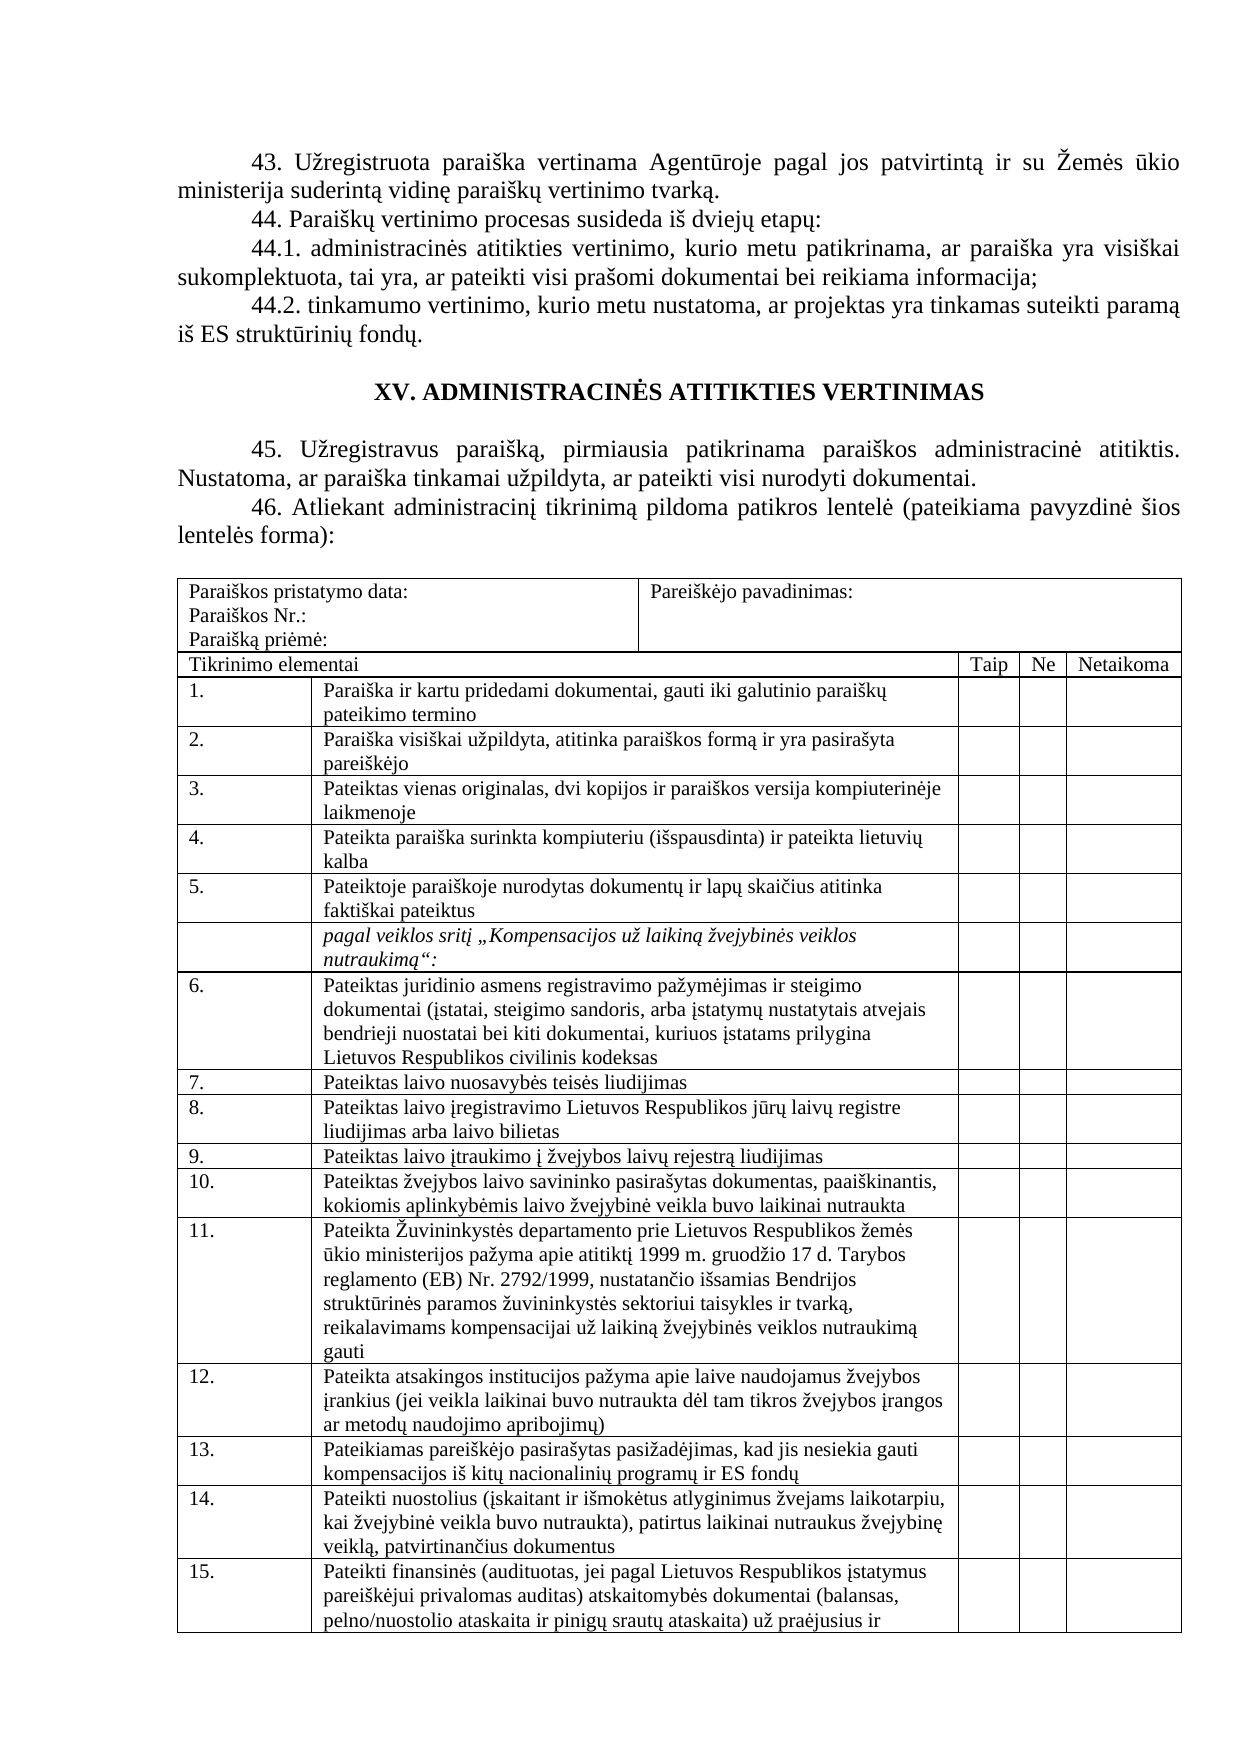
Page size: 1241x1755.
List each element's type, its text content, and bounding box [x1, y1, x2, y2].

table_cell 2. [178, 727, 311, 775]
table_cell 9. [178, 1144, 311, 1168]
table_cell [1020, 923, 1066, 971]
table_cell Pateiktas laivo įregistravimo Lietuvos Respublikos jūrų laivų registre liudijimas arba laivo bilietas [312, 1095, 958, 1143]
table_cell [1020, 973, 1066, 1069]
table_cell Pateikta atsakingos institucijos pažyma apie laive naudojamus žvejybos įrankius (jei veikla laikinai buvo nutraukta dėl tam tikros žvejybos įrangos ar metodų naudojimo apribojimų) [312, 1364, 958, 1436]
text 44.1. administracinės atitikties vertinimo, kurio metu patikrinama, ar paraiška yra visiškai sukomplektuota, tai yra, ar pateikti visi prašomi dokumentai bei reikiama informacija; [177, 233, 1181, 291]
table_cell 7. [178, 1070, 311, 1094]
table_cell [959, 1070, 1019, 1094]
text XV. ADMINISTRACINĖS ATITIKTIES VERTINIMAS [177, 377, 1181, 406]
table_cell Taip [959, 653, 1019, 676]
table_cell 5. [178, 874, 311, 922]
table_cell [1020, 1486, 1066, 1558]
table_cell [1067, 1364, 1181, 1436]
table_cell [959, 727, 1019, 775]
table_cell [1020, 825, 1066, 873]
table_cell [959, 1169, 1019, 1217]
table_cell 8. [178, 1095, 311, 1143]
table_cell [1067, 1144, 1181, 1168]
table_cell [1020, 1169, 1066, 1217]
table_cell [959, 874, 1019, 922]
table_cell 11. [178, 1218, 311, 1363]
table_cell Pateiktas laivo įtraukimo į žvejybos laivų rejestrą liudijimas [312, 1144, 958, 1168]
table_cell [1020, 678, 1066, 726]
table_cell Pateiktas juridinio asmens registravimo pažymėjimas ir steigimo dokumentai (įstatai, steigimo sandoris, arba įstatymų nustatytais atvejais bendrieji nuostatai bei kiti dokumentai, kuriuos įstatams prilygina Lietuvos Respublikos civilinis kodeksas [312, 973, 958, 1069]
table_cell Pateikti nuostolius (įskaitant ir išmokėtus atlyginimus žvejams laikotarpiu, kai žvejybinė veikla buvo nutraukta), patirtus laikinai nutraukus žvejybinę veiklą, patvirtinančius dokumentus [312, 1486, 958, 1558]
table_cell [1020, 1559, 1066, 1632]
table_cell pagal veiklos sritį „Kompensacijos už laikiną žvejybinės veiklos nutraukimą“: [312, 923, 958, 971]
text 44. Paraiškų vertinimo procesas susideda iš dviejų etapų: [177, 204, 1181, 233]
table_cell Pateiktoje paraiškoje nurodytas dokumentų ir lapų skaičius atitinka faktiškai pateiktus [312, 874, 958, 922]
text 44.2. tinkamumo vertinimo, kurio metu nustatoma, ar projektas yra tinkamas suteikti paramą iš ES struktūrinių fondų. [177, 291, 1181, 348]
table_cell [1020, 1070, 1066, 1094]
table_cell [959, 825, 1019, 873]
table_cell Netaikoma [1067, 653, 1181, 676]
table_cell Pateiktas laivo nuosavybės teisės liudijimas [312, 1070, 958, 1094]
table_cell [1020, 727, 1066, 775]
text 46. Atliekant administracinį tikrinimą pildoma patikros lentelė (pateikiama pavyzdinė šios lentelės forma): [177, 492, 1181, 549]
table_cell [959, 1095, 1019, 1143]
table_cell [959, 776, 1019, 824]
table_cell [1020, 874, 1066, 922]
table_cell Pateikti finansinės (audituotas, jei pagal Lietuvos Respublikos įstatymus pareiškėjui privalomas auditas) atskaitomybės dokumentai (balansas, pelno/nuostolio ataskaita ir pinigų srautų ataskaita) už praėjusius ir [312, 1559, 958, 1632]
table_cell [1020, 1218, 1066, 1363]
table_cell 3. [178, 776, 311, 824]
table_cell Pateikiamas pareiškėjo pasirašytas pasižadėjimas, kad jis nesiekia gauti kompensacijos iš kitų nacionalinių programų ir ES fondų [312, 1437, 958, 1485]
table_cell [1067, 776, 1181, 824]
table_cell [1067, 874, 1181, 922]
table_cell [1067, 1095, 1181, 1143]
table_cell [1020, 776, 1066, 824]
table_cell [1067, 1437, 1181, 1485]
table_cell [959, 923, 1019, 971]
table_cell [1020, 1144, 1066, 1168]
table_cell [959, 1437, 1019, 1485]
table_cell Pateiktas vienas originalas, dvi kopijos ir paraiškos versija kompiuterinėje laikmenoje [312, 776, 958, 824]
table_cell [1067, 1070, 1181, 1094]
table_cell [959, 1486, 1019, 1558]
table_cell [959, 1218, 1019, 1363]
table_cell [959, 1559, 1019, 1632]
table_cell [1067, 678, 1181, 726]
table_cell [1067, 1559, 1181, 1632]
table_cell 6. [178, 973, 311, 1069]
table_cell [1067, 727, 1181, 775]
table_cell [959, 678, 1019, 726]
table_cell [178, 923, 311, 971]
table_cell [1067, 1169, 1181, 1217]
table_cell Pateikta paraiška surinkta kompiuteriu (išspausdinta) ir pateikta lietuvių kalba [312, 825, 958, 873]
table_cell [1067, 1218, 1181, 1363]
table_cell Paraiška ir kartu pridedami dokumentai, gauti iki galutinio paraiškų pateikimo termino [312, 678, 958, 726]
table_cell 13. [178, 1437, 311, 1485]
table_cell [1020, 1095, 1066, 1143]
table_cell [1020, 1437, 1066, 1485]
table_cell [1020, 1364, 1066, 1436]
table_cell Tikrinimo elementai [178, 653, 958, 676]
text 45. Užregistravus paraišką, pirmiausia patikrinama paraiškos administracinė atitiktis. Nustatoma, ar paraiška tinkamai užpildyta, ar pateikti visi nurodyti dokumentai. [177, 434, 1181, 492]
table_cell [959, 1364, 1019, 1436]
table_cell Pateiktas žvejybos laivo savininko pasirašytas dokumentas, paaiškinantis, kokiomis aplinkybėmis laivo žvejybinė veikla buvo laikinai nutraukta [312, 1169, 958, 1217]
table_cell [959, 973, 1019, 1069]
table_cell [1067, 923, 1181, 971]
table_header Pareiškėjo pavadinimas: [639, 579, 1181, 651]
table_cell 12. [178, 1364, 311, 1436]
table_cell 15. [178, 1559, 311, 1632]
table_cell Paraiška visiškai užpildyta, atitinka paraiškos formą ir yra pasirašyta pareiškėjo [312, 727, 958, 775]
table_cell 10. [178, 1169, 311, 1217]
table_cell Ne [1020, 653, 1066, 676]
text 43. Užregistruota paraiška vertinama Agentūroje pagal jos patvirtintą ir su Žemės ūkio ministerija suderintą vidinę paraiškų vertinimo tvarką. [177, 147, 1181, 204]
table_header Paraiškos pristatymo data: Paraiškos Nr.: Paraišką priėmė: [178, 579, 638, 651]
table_cell [1067, 973, 1181, 1069]
table_cell 1. [178, 678, 311, 726]
table_cell 14. [178, 1486, 311, 1558]
table_cell [1067, 1486, 1181, 1558]
table_cell [959, 1144, 1019, 1168]
table_cell 4. [178, 825, 311, 873]
table_cell Pateikta Žuvininkystės departamento prie Lietuvos Respublikos žemės ūkio ministerijos pažyma apie atitiktį 1999 m. gruodžio 17 d. Tarybos reglamento (EB) Nr. 2792/1999, nustatančio išsamias Bendrijos struktūrinės paramos žuvininkystės sektoriui taisykles ir tvarką, reikalavimams kompensacijai už laikiną žvejybinės veiklos nutraukimą gauti [312, 1218, 958, 1363]
table_cell [1067, 825, 1181, 873]
